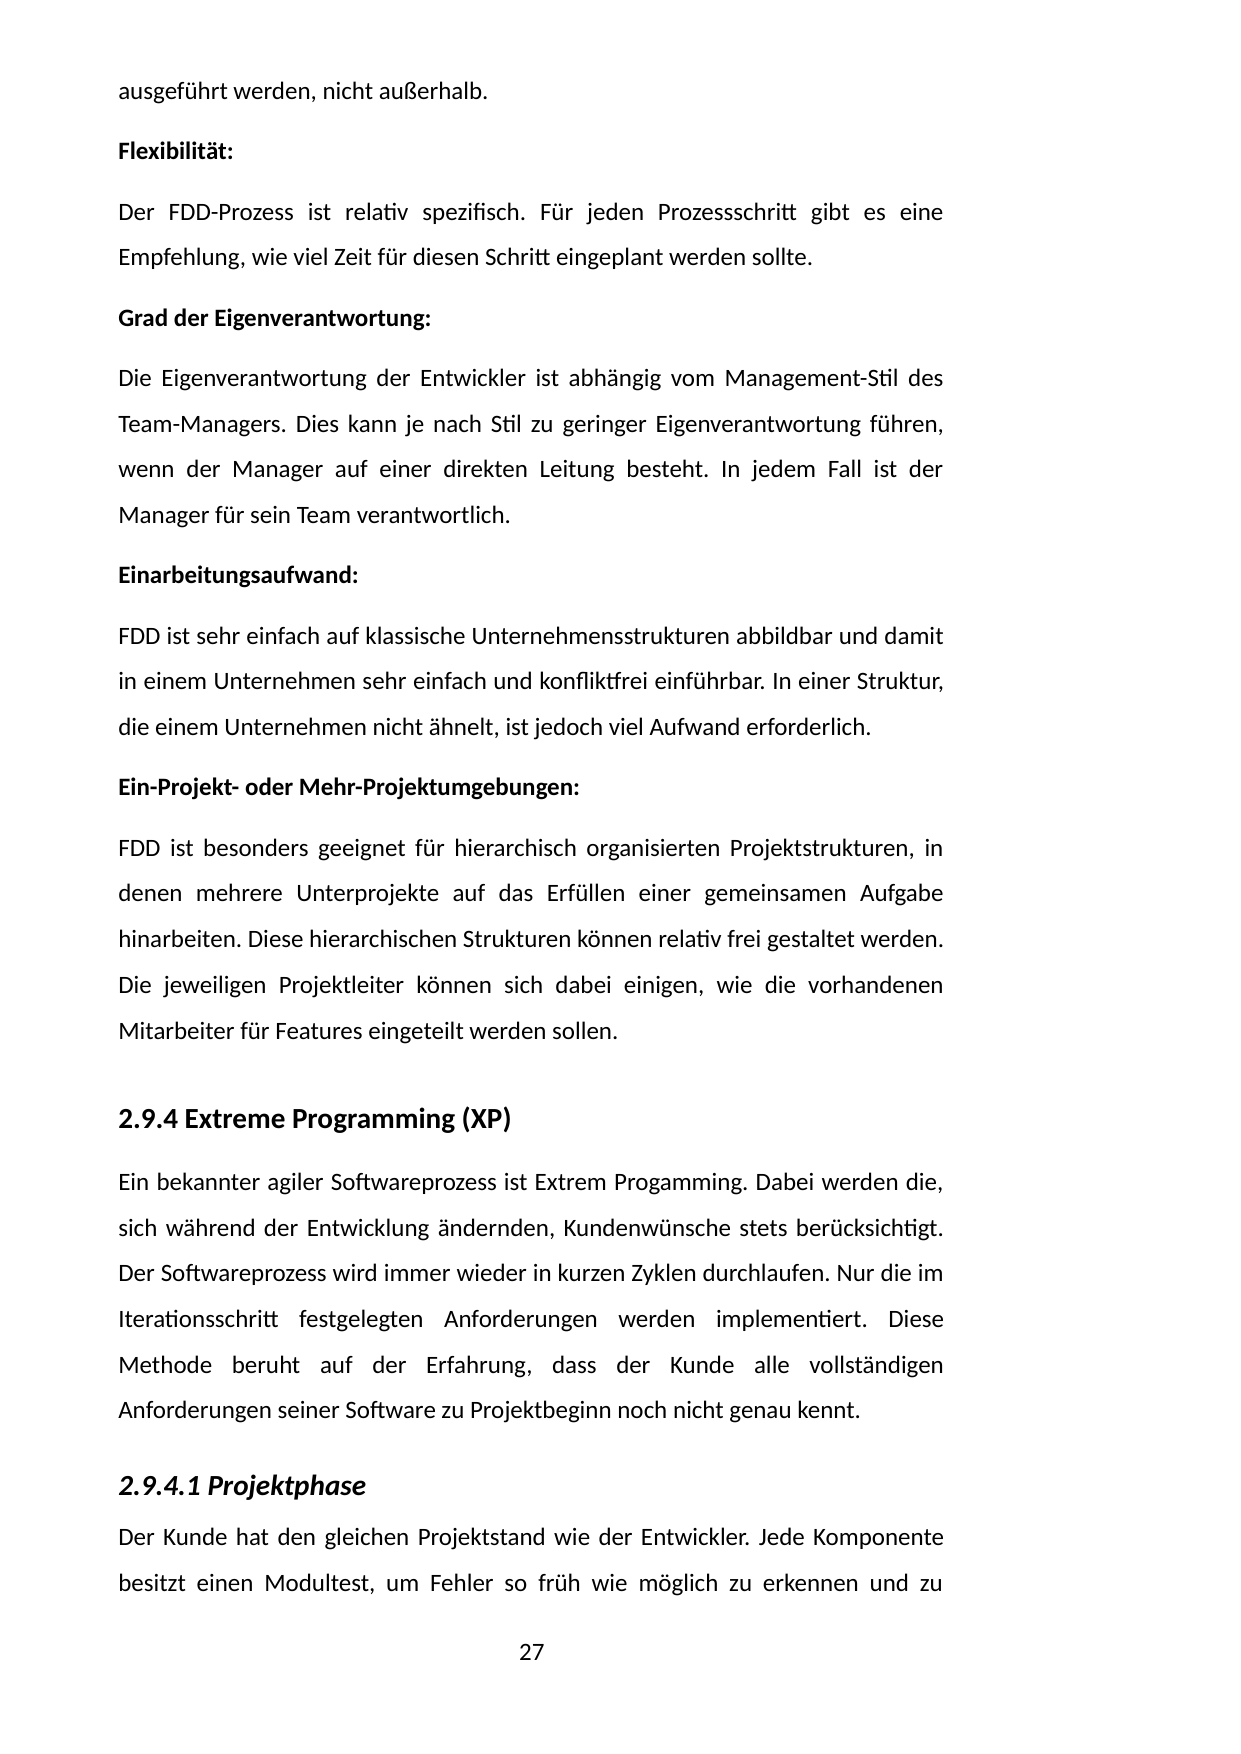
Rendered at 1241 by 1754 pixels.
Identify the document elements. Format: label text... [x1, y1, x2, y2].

text Ein bekannter agiler Softwareprozess ist Extrem Progamming. Dabei werden die, sich während der Entwicklung ändernden, Kundenwünsche stets berücksichtigt. Der Softwareprozess wird immer wieder in kurzen Zyklen durchlaufen. Nur die im Iterationsschritt festgelegten Anforderungen werden implementiert. Diese Methode beruht auf der Erfahrung, dass der Kunde alle vollständigen Anforderungen seiner Software zu Projektbeginn noch nicht genau kennt. [118, 1166, 945, 1425]
text FDD ist sehr einfach auf klassische Unternehmensstrukturen abbildbar und damit in einem Unternehmen sehr einfach und konfliktfrei einführbar. In einer Struktur, die einem Unternehmen nicht ähnelt, ist jedoch viel Aufwand erforderlich. [118, 620, 945, 742]
subtitle 2.9.4 Extreme Programming (XP) [118, 1100, 945, 1136]
text ausgeführt werden, nicht außerhalb. [118, 75, 945, 106]
text Die Eigenverantwortung der Entwickler ist abhängig vom Management-Stil des Team-Managers. Dies kann je nach Stil zu geringer Eigenverantwortung führen, wenn der Manager auf einer direkten Leitung besteht. In jedem Fall ist der Manager für sein Team verantwortlich. [118, 362, 945, 530]
text Der Kunde hat den gleichen Projektstand wie der Entwickler. Jede Komponente besitzt einen Modultest, um Fehler so früh wie möglich zu erkennen und zu [118, 1521, 945, 1597]
text Grad der Eigenverantwortung: [118, 302, 945, 332]
text Der FDD-Prozess ist relativ spezifisch. Für jeden Prozessschritt gibt es eine Empfehlung, wie viel Zeit für diesen Schritt eingeplant werden sollte. [118, 196, 945, 272]
text Flexibilität: [118, 135, 945, 166]
text FDD ist besonders geeignet für hierarchisch organisierten Projektstrukturen, in denen mehrere Unterprojekte auf das Erfüllen einer gemeinsamen Aufgabe hinarbeiten. Diese hierarchischen Strukturen können relativ frei gestaltet werden. Die jeweiligen Projektleiter können sich dabei einigen, wie die vorhandenen Mitarbeiter für Features eingeteilt werden sollen. [118, 832, 945, 1045]
text Ein-Projekt- oder Mehr-Projektumgebungen: [118, 772, 945, 802]
subtitle 2.9.4.1 Projektphase [118, 1467, 945, 1503]
text Einarbeitungsaufwand: [118, 559, 945, 590]
